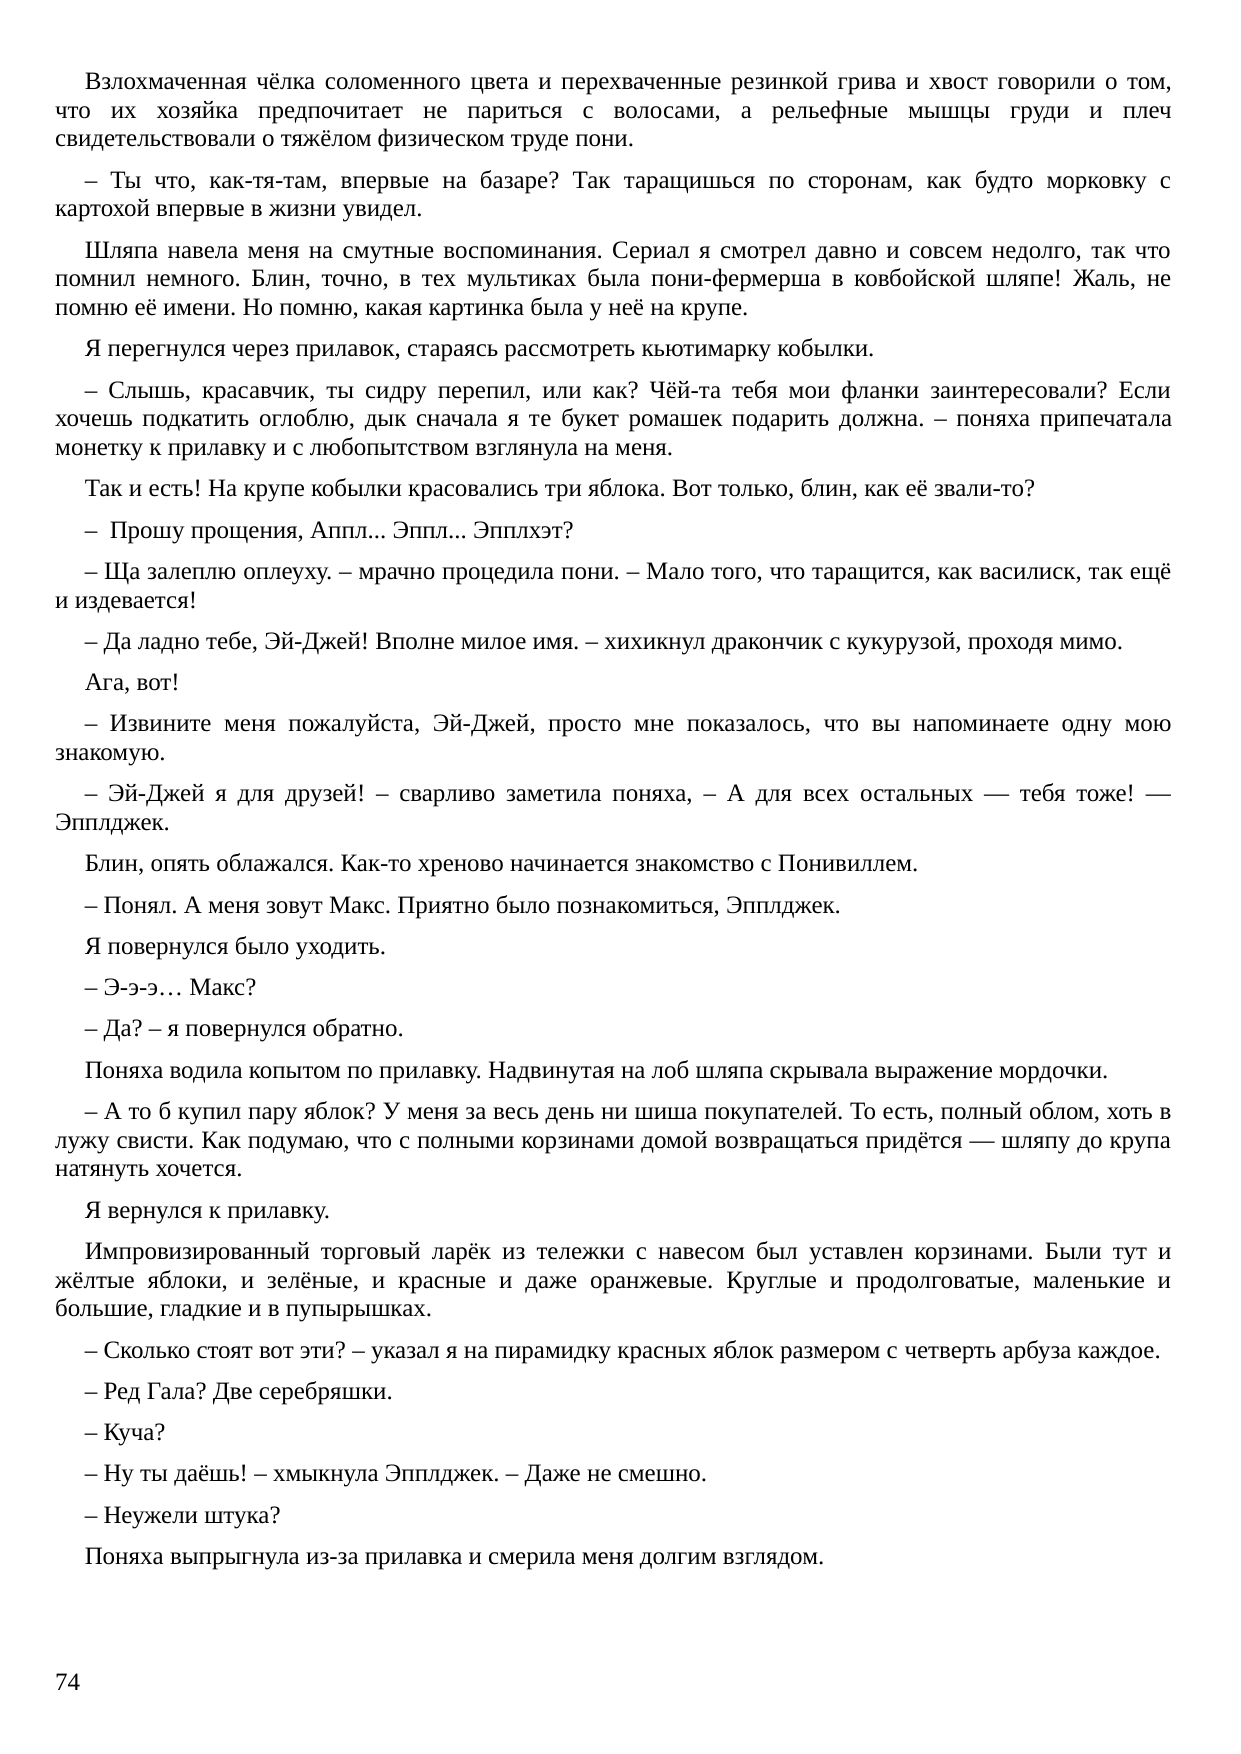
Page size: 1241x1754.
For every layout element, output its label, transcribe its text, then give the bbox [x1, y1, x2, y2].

text Так и есть! На крупе кобылки красовались три яблока. Вот только, блин, как её звали-то? [55, 473, 1173, 502]
text – Сколько стоят вот эти? – указал я на пирамидку красных яблок размером с четверть арбуза каждое. [55, 1335, 1173, 1363]
text – Неужели штука? [55, 1500, 1173, 1528]
text – Да ладно тебе, Эй-Джей! Вполне милое имя. – хихикнул дракончик с кукурузой, проходя мимо. [55, 626, 1173, 655]
text – Ну ты даёшь! – хмыкнула Эпплджек. – Даже не смешно. [55, 1458, 1173, 1487]
text – Понял. А меня зовут Макс. Приятно было познакомиться, Эпплджек. [55, 890, 1173, 918]
text Ага, вот! [55, 667, 1173, 696]
text Импровизированный торговый ларёк из тележки с навесом был уставлен корзинами. Были тут и жёлтые яблоки, и зелёные, и красные и даже оранжевые. Круглые и продолговатые, маленькие и большие, гладкие и в пупырышках. [55, 1236, 1173, 1322]
text Я вернулся к прилавку. [55, 1195, 1173, 1223]
text – Да? – я повернулся обратно. [55, 1013, 1173, 1042]
text – Ред Гала? Две серебряшки. [55, 1376, 1173, 1405]
text Поняха выпрыгнула из-за прилавка и смерила меня долгим взглядом. [55, 1541, 1173, 1570]
text – Куча? [55, 1417, 1173, 1446]
text Взлохмаченная чёлка соломенного цвета и перехваченные резинкой грива и хвост говорили о том, что их хозяйка предпочитает не париться с волосами, а рельефные мышцы груди и плеч свидетельствовали о тяжёлом физическом труде пони. [55, 66, 1173, 152]
text Я перегнулся через прилавок, стараясь рассмотреть кьютимарку кобылки. [55, 333, 1173, 362]
text – Извините меня пожалуйста, Эй-Джей, просто мне показалось, что вы напоминаете одну мою знакомую. [55, 708, 1173, 766]
text – Слышь, красавчик, ты сидру перепил, или как? Чёй-та тебя мои фланки заинтересовали? Если хочешь подкатить оглоблю, дык сначала я те букет ромашек подарить должна. – поняха припечатала монетку к прилавку и с любопытством взглянула на меня. [55, 375, 1173, 461]
text Шляпа навела меня на смутные воспоминания. Сериал я смотрел давно и совсем недолго, так что помнил немного. Блин, точно, в тех мультиках была пони-фермерша в ковбойской шляпе! Жаль, не помню её имени. Но помню, какая картинка была у неё на крупе. [55, 235, 1173, 321]
text – Ща залеплю оплеуху. – мрачно процедила пони. – Мало того, что таращится, как василиск, так ещё и издевается! [55, 556, 1173, 613]
text Поняха водила копытом по прилавку. Надвинутая на лоб шляпа скрывала выражение мордочки. [55, 1055, 1173, 1083]
text – А то б купил пару яблок? У меня за весь день ни шиша покупателей. То есть, полный облом, хоть в лужу свисти. Как подумаю, что с полными корзинами домой возвращаться придётся — шляпу до крупа натянуть хочется. [55, 1096, 1173, 1182]
text – Прошу прощения, Аппл... Эппл... Эпплхэт? [55, 515, 1173, 543]
text Я повернулся было уходить. [55, 931, 1173, 960]
text – Э-э-э… Макс? [55, 972, 1173, 1001]
text – Ты что, как-тя-там, впервые на базаре? Так таращишься по сторонам, как будто морковку с картохой впервые в жизни увидел. [55, 165, 1173, 222]
text – Эй-Джей я для друзей! – сварливо заметила поняха, – А для всех остальных — тебя тоже! — Эпплджек. [55, 778, 1173, 836]
text Блин, опять облажался. Как-то хреново начинается знакомство с Понивиллем. [55, 848, 1173, 877]
